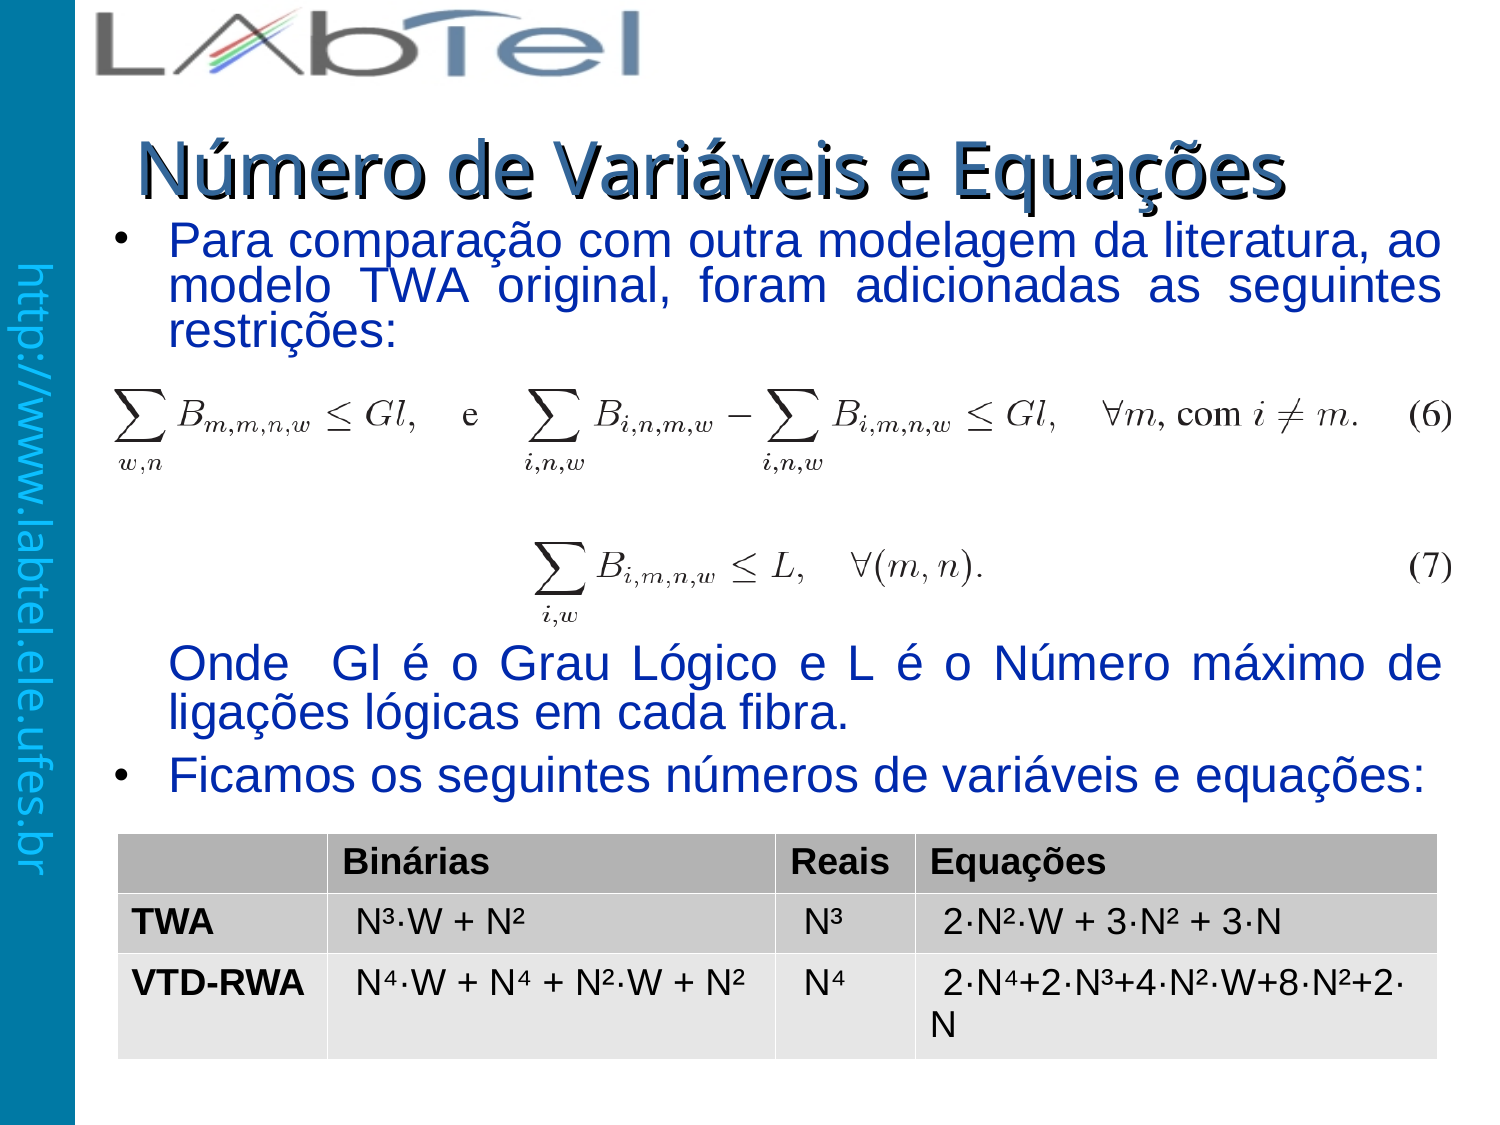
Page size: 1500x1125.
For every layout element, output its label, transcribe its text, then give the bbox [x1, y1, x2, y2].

picture [93, 366, 1467, 635]
table_cell N³ [776, 894, 915, 953]
table_cell TWA [118, 894, 327, 953]
picture [76, 0, 675, 88]
table_header Reais [776, 834, 915, 893]
table_cell 2·N²·W + 3·N² + 3·N [916, 894, 1437, 953]
table_cell 2·N⁴+2·N³+4·N²·W+8·N²+2·N [916, 954, 1437, 1059]
list Para comparação com outra modelagem da literatura, ao modelo TWA original, foram adicionadas as seguintes restrições: Onde Gl é o Grau Lógico e L é o Número máximo de ligações lógicas em cada ﬁbra. Ficamos os seguintes números de variáveis e equações: [97, 635, 1459, 1087]
table_header [118, 834, 327, 893]
table_cell N³·W + N² [328, 894, 775, 953]
table_cell N⁴·W + N⁴ + N²·W + N² [328, 954, 775, 1059]
table_header Binárias [328, 834, 775, 893]
list Para comparação com outra modelagem da literatura, ao modelo TWA original, foram adicionadas as seguintes restrições: Onde Gl é o Grau Lógico e L é o Número máximo de ligações lógicas em cada ﬁbra. Ficamos os seguintes números de variáveis e equações: [97, 197, 1459, 366]
table_header Equações [916, 834, 1437, 893]
title Número de Variáveis e Equações [99, 65, 1461, 264]
table_cell N⁴ [776, 954, 915, 1059]
table_cell VTD-RWA [118, 954, 327, 1059]
